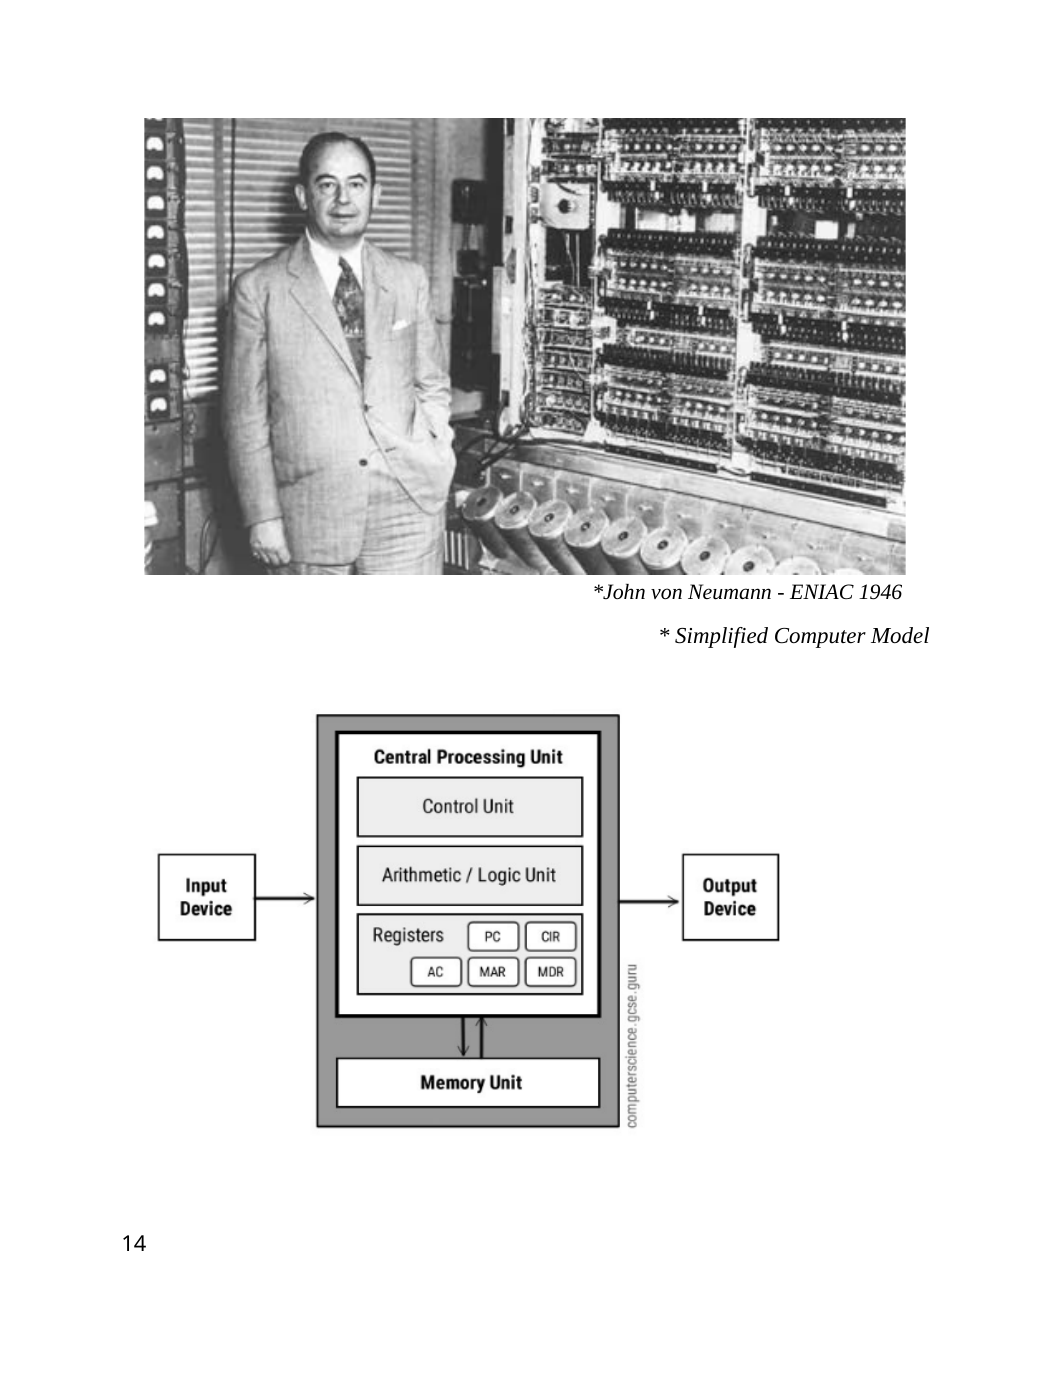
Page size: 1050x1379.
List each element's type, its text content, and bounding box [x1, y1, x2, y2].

text *John von Neumann - ENIAC 1946 [118, 575, 932, 604]
text * Simplified Computer Model [118, 622, 932, 648]
picture [115, 679, 812, 1186]
picture [144, 118, 906, 575]
